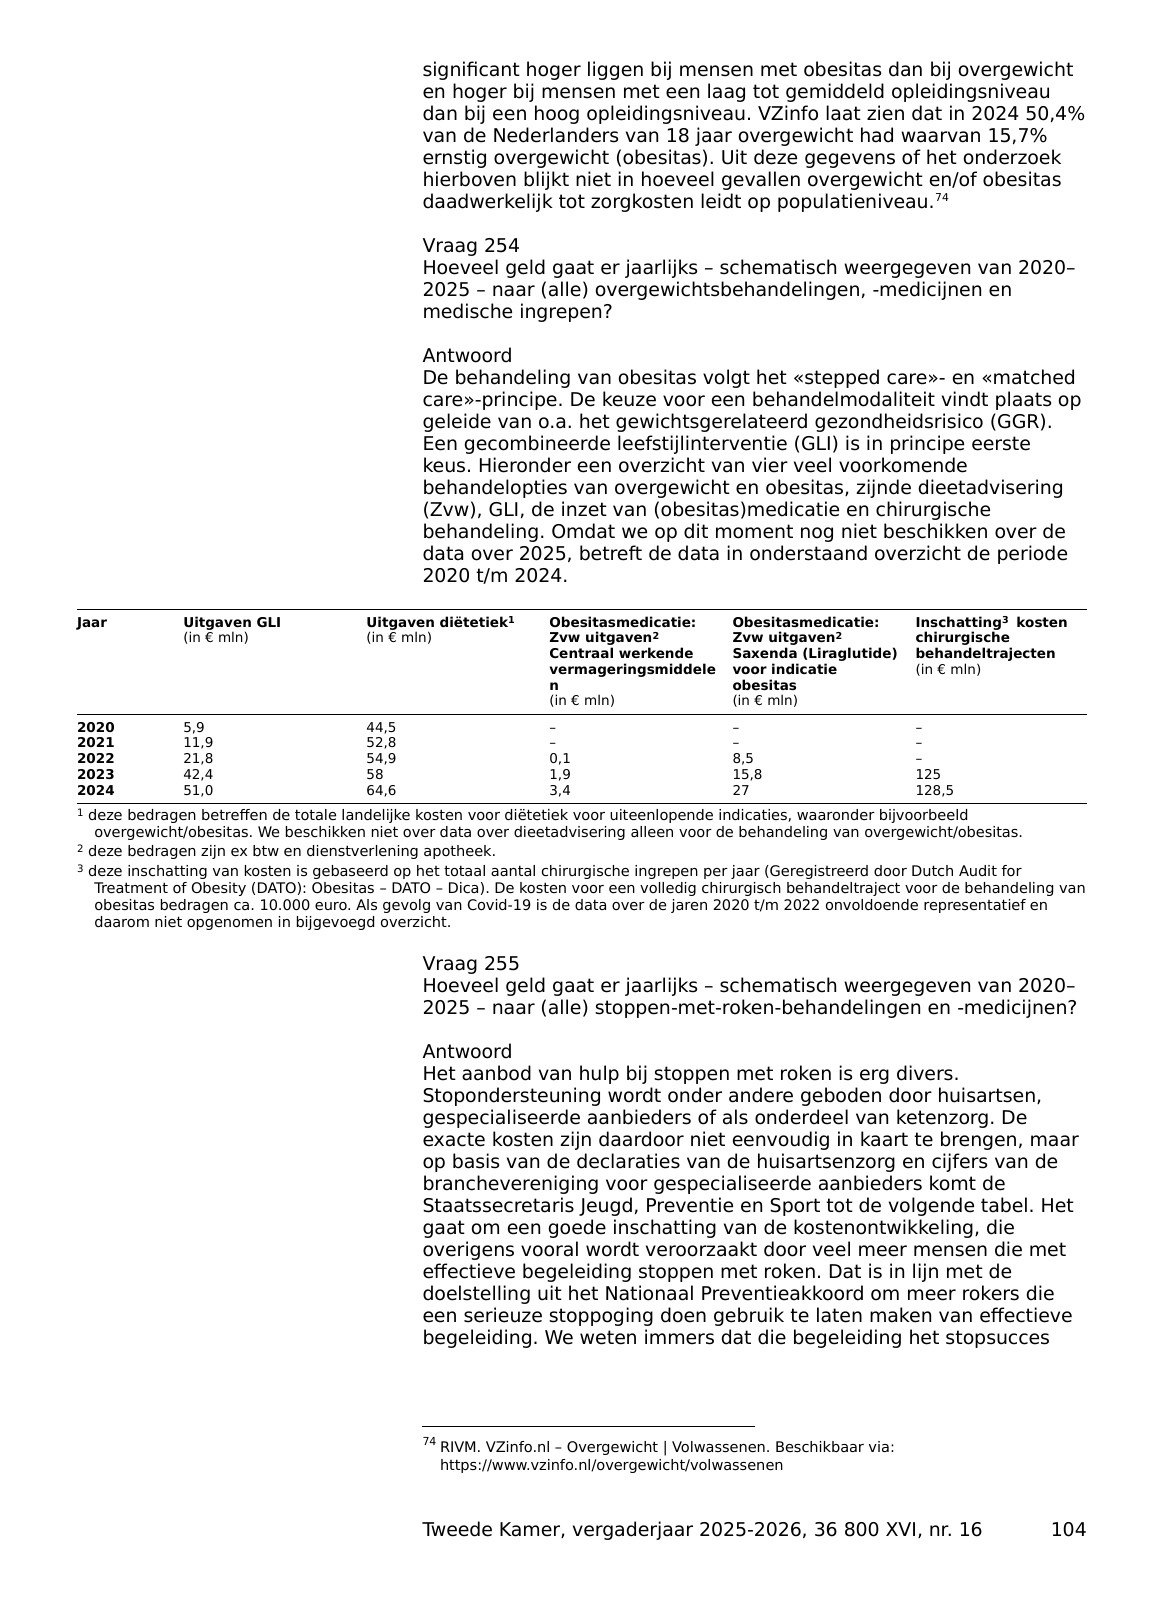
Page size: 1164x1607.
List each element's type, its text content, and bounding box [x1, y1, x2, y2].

table_cell – [543, 715, 726, 735]
table_cell 1 deze bedragen betreffen de totale landelijke kosten voor diëtetiek voor uiteenlopende indicaties, waaronder bijvoorbeeld overgewicht/obesitas. We beschikken niet over data over dieetadvisering alleen voor de behandeling van overgewicht/obesitas. 2 deze bedragen zijn ex btw en dienstverlening apotheek. 3 deze inschatting van kosten is gebaseerd op het totaal aantal chirurgische ingrepen per jaar (Geregistreerd door Dutch Audit for Treatment of Obesity (DATO): Obesitas – DATO – Dica). De kosten voor een volledig chirurgisch behandeltraject voor de behandeling van obesitas bedragen ca. 10.000 euro. Als gevolg van Covid-19 is de data over de jaren 2020 t/m 2022 onvoldoende representatief en daarom niet opgenomen in bijgevoegd overzicht. [77, 804, 1087, 931]
text De behandeling van obesitas volgt het «stepped care»- en «matched care»-principe. De keuze voor een behandelmodaliteit vindt plaats op geleide van o.a. het gewichtsgerelateerd gezondheidsrisico (GGR). Een gecombineerde leefstijlinterventie (GLI) is in principe eerste keus. Hieronder een overzicht van vier veel voorkomende behandelopties van overgewicht en obesitas, zijnde dieetadvisering (Zvw), GLI, de inzet van (obesitas)medicatie en chirurgische behandeling. Omdat we op dit moment nog niet beschikken over de data over 2025, betreft de data in onderstaand overzicht de periode 2020 t/m 2024. [422, 367, 1087, 587]
table_cell 2023 [77, 767, 177, 782]
text Vraag 254 [422, 235, 1087, 257]
table_cell 1,9 [543, 767, 726, 782]
text Hoeveel geld gaat er jaarlijks – schematisch weergegeven van 2020–2025 – naar (alle) overgewichtsbehandelingen, -medicijnen en medische ingrepen? [422, 257, 1087, 323]
table_cell – [726, 735, 909, 751]
table_cell – [726, 715, 909, 735]
table_header Uitgaven diëtetiek1 (in € mln) [360, 610, 543, 714]
table_cell 2022 [77, 751, 177, 767]
table_cell 51,0 [177, 782, 360, 803]
table_cell 2020 [77, 715, 177, 735]
table_cell 2021 [77, 735, 177, 751]
text Vraag 255 [422, 953, 1087, 975]
text Antwoord [422, 345, 1087, 367]
table_cell 11,9 [177, 735, 360, 751]
table_cell 5,9 [177, 715, 360, 735]
table_cell 54,9 [360, 751, 543, 767]
table_cell 27 [726, 782, 909, 803]
table_cell 44,5 [360, 715, 543, 735]
table_cell 125 [909, 767, 1087, 782]
table_cell 8,5 [726, 751, 909, 767]
table_header Obesitasmedicatie: Zvw uitgaven2 Centraal werkende vermageringsmiddelen (in € mln) [543, 610, 726, 714]
table_header Obesitasmedicatie: Zvw uitgaven2 Saxenda (Liraglutide) voor indicatie obesitas (in € mln) [726, 610, 909, 714]
table_cell – [909, 751, 1087, 767]
table_cell – [543, 735, 726, 751]
table_cell 15,8 [726, 767, 909, 782]
table_cell 64,6 [360, 782, 543, 803]
table_cell 58 [360, 767, 543, 782]
text significant hoger liggen bij mensen met obesitas dan bij overgewicht en hoger bij mensen met een laag tot gemiddeld opleidingsniveau dan bij een hoog opleidingsniveau. VZinfo laat zien dat in 2024 50,4% van de Nederlanders van 18 jaar overgewicht had waarvan 15,7% ernstig overgewicht (obesitas). Uit deze gegevens of het onderzoek hierboven blijkt niet in hoeveel gevallen overgewicht en/of obesitas daadwerkelijk tot zorgkosten leidt op populatieniveau. [422, 59, 1087, 213]
table_header Inschatting3 kosten chirurgische behandeltrajecten (in € mln) [909, 610, 1087, 714]
table_cell 52,8 [360, 735, 543, 751]
text Hoeveel geld gaat er jaarlijks – schematisch weergegeven van 2020–2025 – naar (alle) stoppen-met-roken-behandelingen en -medicijnen? [422, 975, 1087, 1019]
table_header Jaar [77, 610, 177, 714]
text Het aanbod van hulp bij stoppen met roken is erg divers. Stopondersteuning wordt onder andere geboden door huisartsen, gespecialiseerde aanbieders of als onderdeel van ketenzorg. De exacte kosten zijn daardoor niet eenvoudig in kaart te brengen, maar op basis van de declaraties van de huisartsenzorg en cijfers van de branchevereniging voor gespecialiseerde aanbieders komt de Staatssecretaris Jeugd, Preventie en Sport tot de volgende tabel. Het gaat om een goede inschatting van de kostenontwikkeling, die overigens vooral wordt veroorzaakt door veel meer mensen die met effectieve begeleiding stoppen met roken. Dat is in lijn met de doelstelling uit het Nationaal Preventieakkoord om meer rokers die een serieuze stoppoging doen gebruik te laten maken van effectieve begeleiding. We weten immers dat die begeleiding het stopsucces [422, 1063, 1087, 1349]
text RIVM. VZinfo.nl – Overgewicht | Volwassenen. Beschikbaar via: https://www.vzinfo.nl/overgewicht/volwassenen [422, 1435, 1087, 1474]
table_cell – [909, 715, 1087, 735]
table_cell 42,4 [177, 767, 360, 782]
table_cell 3,4 [543, 782, 726, 803]
table_cell 128,5 [909, 782, 1087, 803]
table_header Uitgaven GLI (in € mln) [177, 610, 360, 714]
table_cell 2024 [77, 782, 177, 803]
table_cell 21,8 [177, 751, 360, 767]
table_cell – [909, 735, 1087, 751]
table_cell 0,1 [543, 751, 726, 767]
text Antwoord [422, 1041, 1087, 1063]
